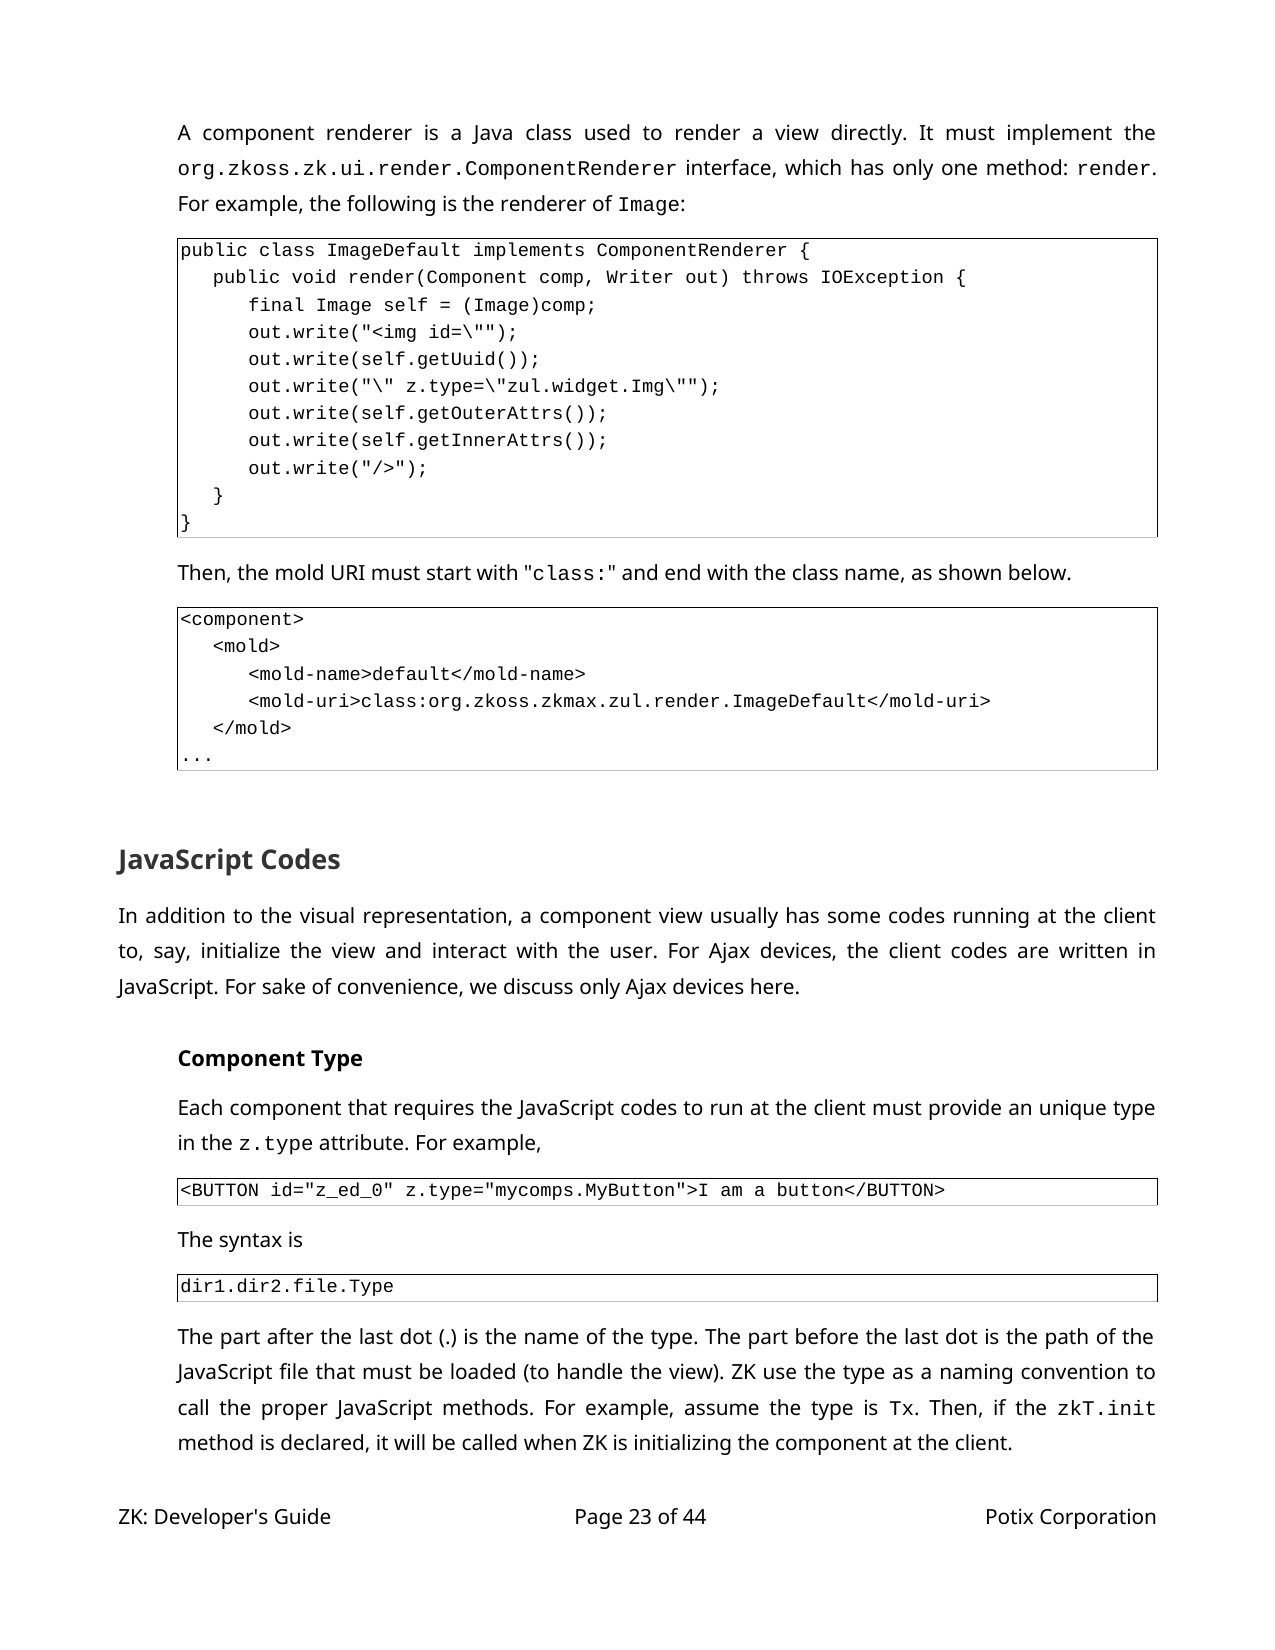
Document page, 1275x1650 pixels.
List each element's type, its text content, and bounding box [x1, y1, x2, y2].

text final Image self = (Image)comp; [178, 292, 1157, 317]
text ... [178, 743, 1157, 770]
text out.write(self.getUuid()); [178, 347, 1157, 371]
subtitle Component Type [177, 1043, 1157, 1073]
text The syntax is [177, 1226, 1157, 1254]
text Each component that requires the JavaScript codes to run at the client must provide an unique type in the z.type attribute. For example, [177, 1093, 1157, 1157]
text public void render(Component comp, Writer out) throws IOException { [178, 265, 1157, 289]
text <component> [178, 608, 1157, 631]
text } [178, 483, 1157, 507]
text <mold-name>default</mold-name> [178, 661, 1157, 686]
text <BUTTON id="z_ed_0" z.type="mycomps.MyButton">I am a button</BUTTON> [178, 1179, 1157, 1205]
text Then, the mold URI must start with "class:" and end with the class name, as shown below. [177, 558, 1157, 586]
text <mold-uri>class:org.zkoss.zkmax.zul.render.ImageDefault</mold-uri> [178, 688, 1157, 713]
text } [178, 510, 1157, 537]
text out.write(self.getOuterAttrs()); [178, 401, 1157, 425]
text </mold> [178, 716, 1157, 740]
text out.write(self.getInnerAttrs()); [178, 428, 1157, 453]
text The part after the last dot (.) is the name of the type. The part before the last dot is the path of the JavaScript file that must be loaded (to handle the view). ZK use the type as a naming convention to call the proper JavaScript methods. For example, assume the type is Tx. Then, if the zkT.init method is declared, it will be called when ZK is initializing the component at the client. [177, 1322, 1157, 1456]
subtitle JavaScript Codes [118, 841, 1157, 878]
text public class ImageDefault implements ComponentRenderer { [178, 239, 1157, 262]
text A component renderer is a Java class used to render a view directly. It must implement the org.zkoss.zk.ui.render.ComponentRenderer interface, which has only one method: render. For example, the following is the renderer of Image: [177, 118, 1157, 217]
text dir1.dir2.file.Type [178, 1275, 1157, 1301]
text out.write("/>"); [178, 456, 1157, 480]
text out.write("<img id=\""); [178, 319, 1157, 344]
text In addition to the visual representation, a component view usually has some codes running at the client to, say, initialize the view and interact with the user. For Ajax devices, the client codes are written in JavaScript. For sake of convenience, we discuss only Ajax devices here. [118, 901, 1157, 1000]
text <mold> [178, 634, 1157, 658]
text out.write("\" z.type=\"zul.widget.Img\""); [178, 374, 1157, 398]
